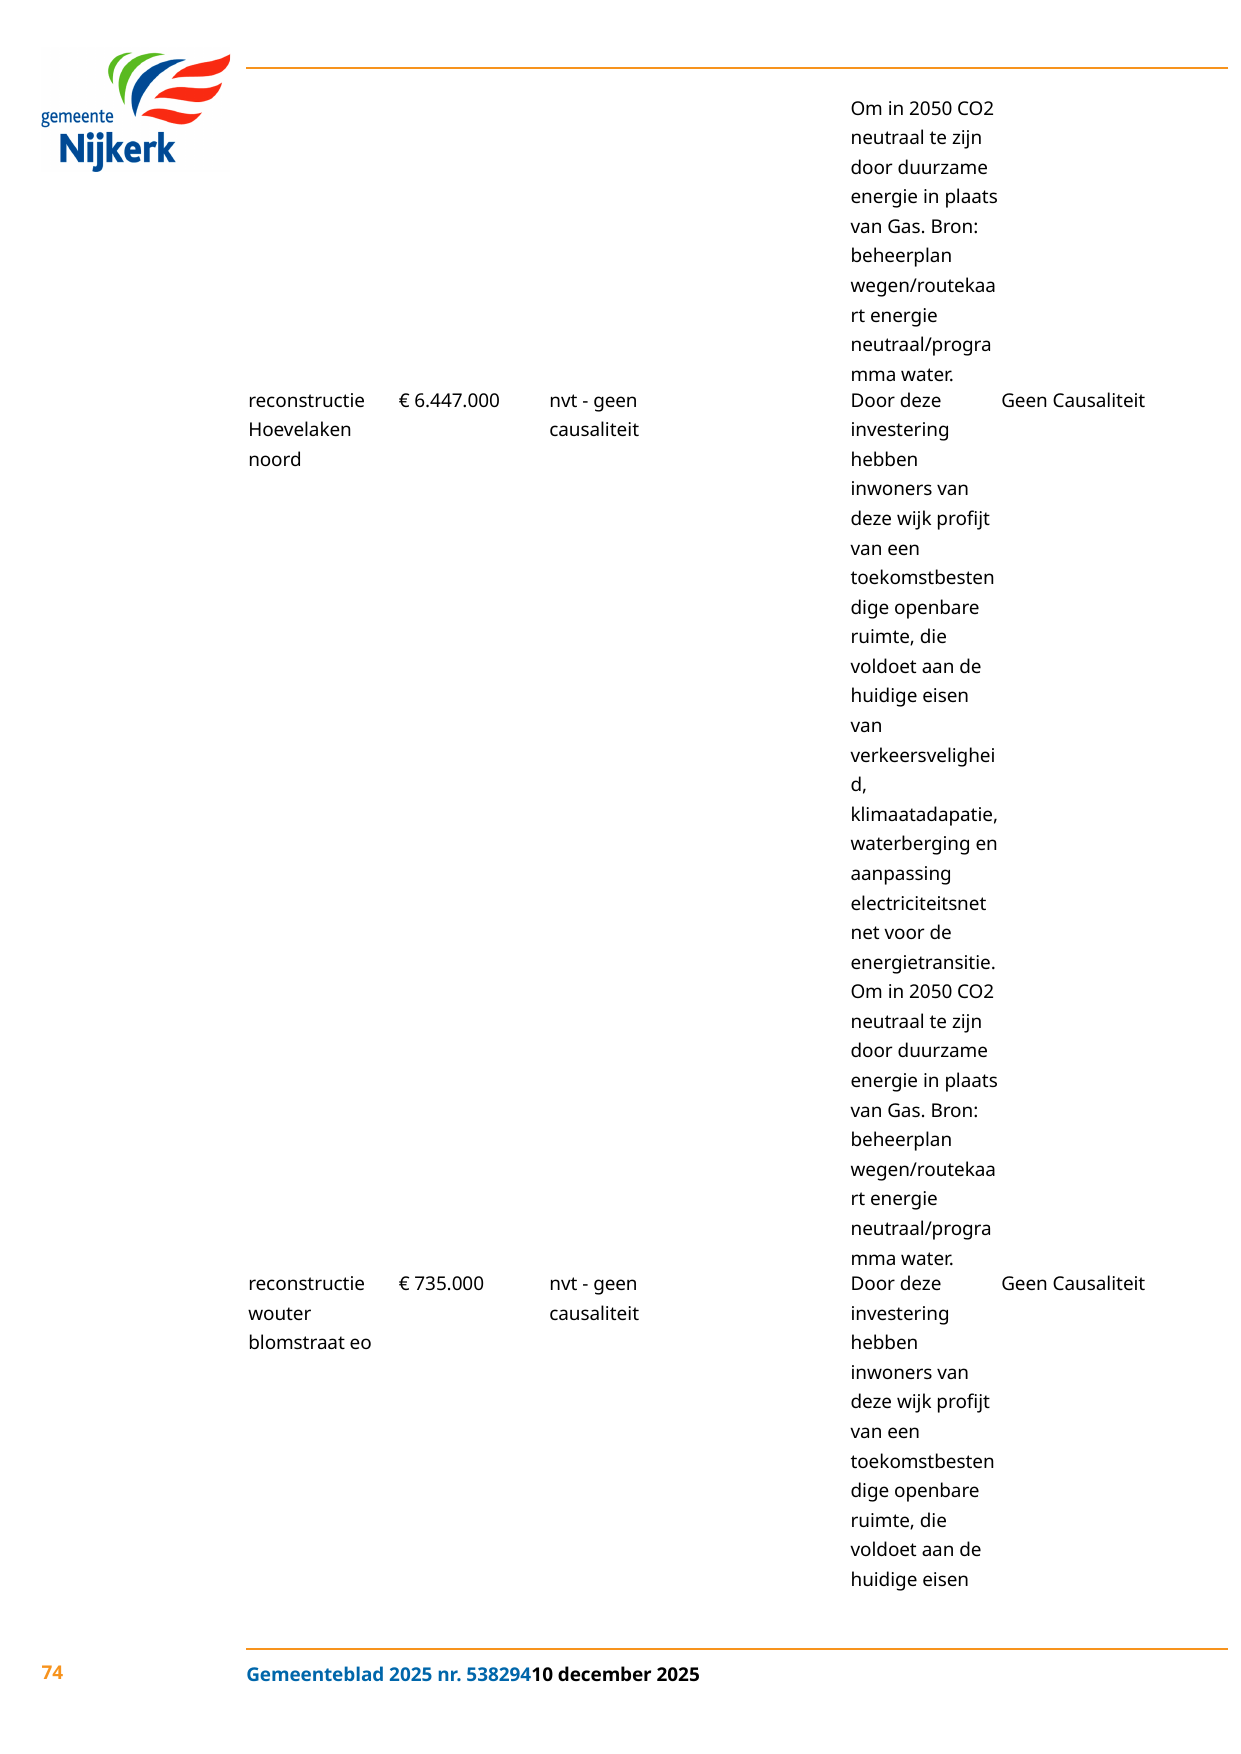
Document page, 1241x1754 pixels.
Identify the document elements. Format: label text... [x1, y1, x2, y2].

table_cell reconstructie Hoevelaken noord [248, 387, 398, 1270]
table_cell Door deze investering hebben inwoners van deze wijk profijt van een toekomstbestendige openbare ruimte, die voldoet aan de huidige eisen van verkeersveligheid, klimaatadapatie, waterberging en aanpassing electriciteitsnet net voor de energietransitie. Om in 2050 CO2 neutraal te zijn door duurzame energie in plaats van Gas. Bron: beheerplan wegen/routekaart energie neutraal/programma water. [850, 387, 1001, 1270]
picture [41, 47, 231, 172]
table_cell [399, 95, 549, 387]
table_cell [248, 95, 398, 387]
table_cell [549, 95, 700, 387]
table_cell Om in 2050 CO2 neutraal te zijn door duurzame energie in plaats van Gas. Bron: beheerplan wegen/routekaart energie neutraal/programma water. [850, 95, 1001, 387]
table_cell reconstructie wouter blomstraat eo [248, 1270, 398, 1592]
table_cell Geen Causaliteit [1001, 387, 1152, 1270]
table_cell [700, 1270, 850, 1592]
table_cell [700, 387, 850, 1270]
table_cell [1001, 95, 1152, 387]
table_cell nvt - geen causaliteit [549, 1270, 700, 1592]
table_cell Geen Causaliteit [1001, 1270, 1152, 1592]
table_cell € 6.447.000 [399, 387, 549, 1270]
table_cell Door deze investering hebben inwoners van deze wijk profijt van een toekomstbestendige openbare ruimte, die voldoet aan de huidige eisen [850, 1270, 1001, 1592]
table_cell nvt - geen causaliteit [549, 387, 700, 1270]
table_cell € 735.000 [399, 1270, 549, 1592]
table_cell [700, 95, 850, 387]
